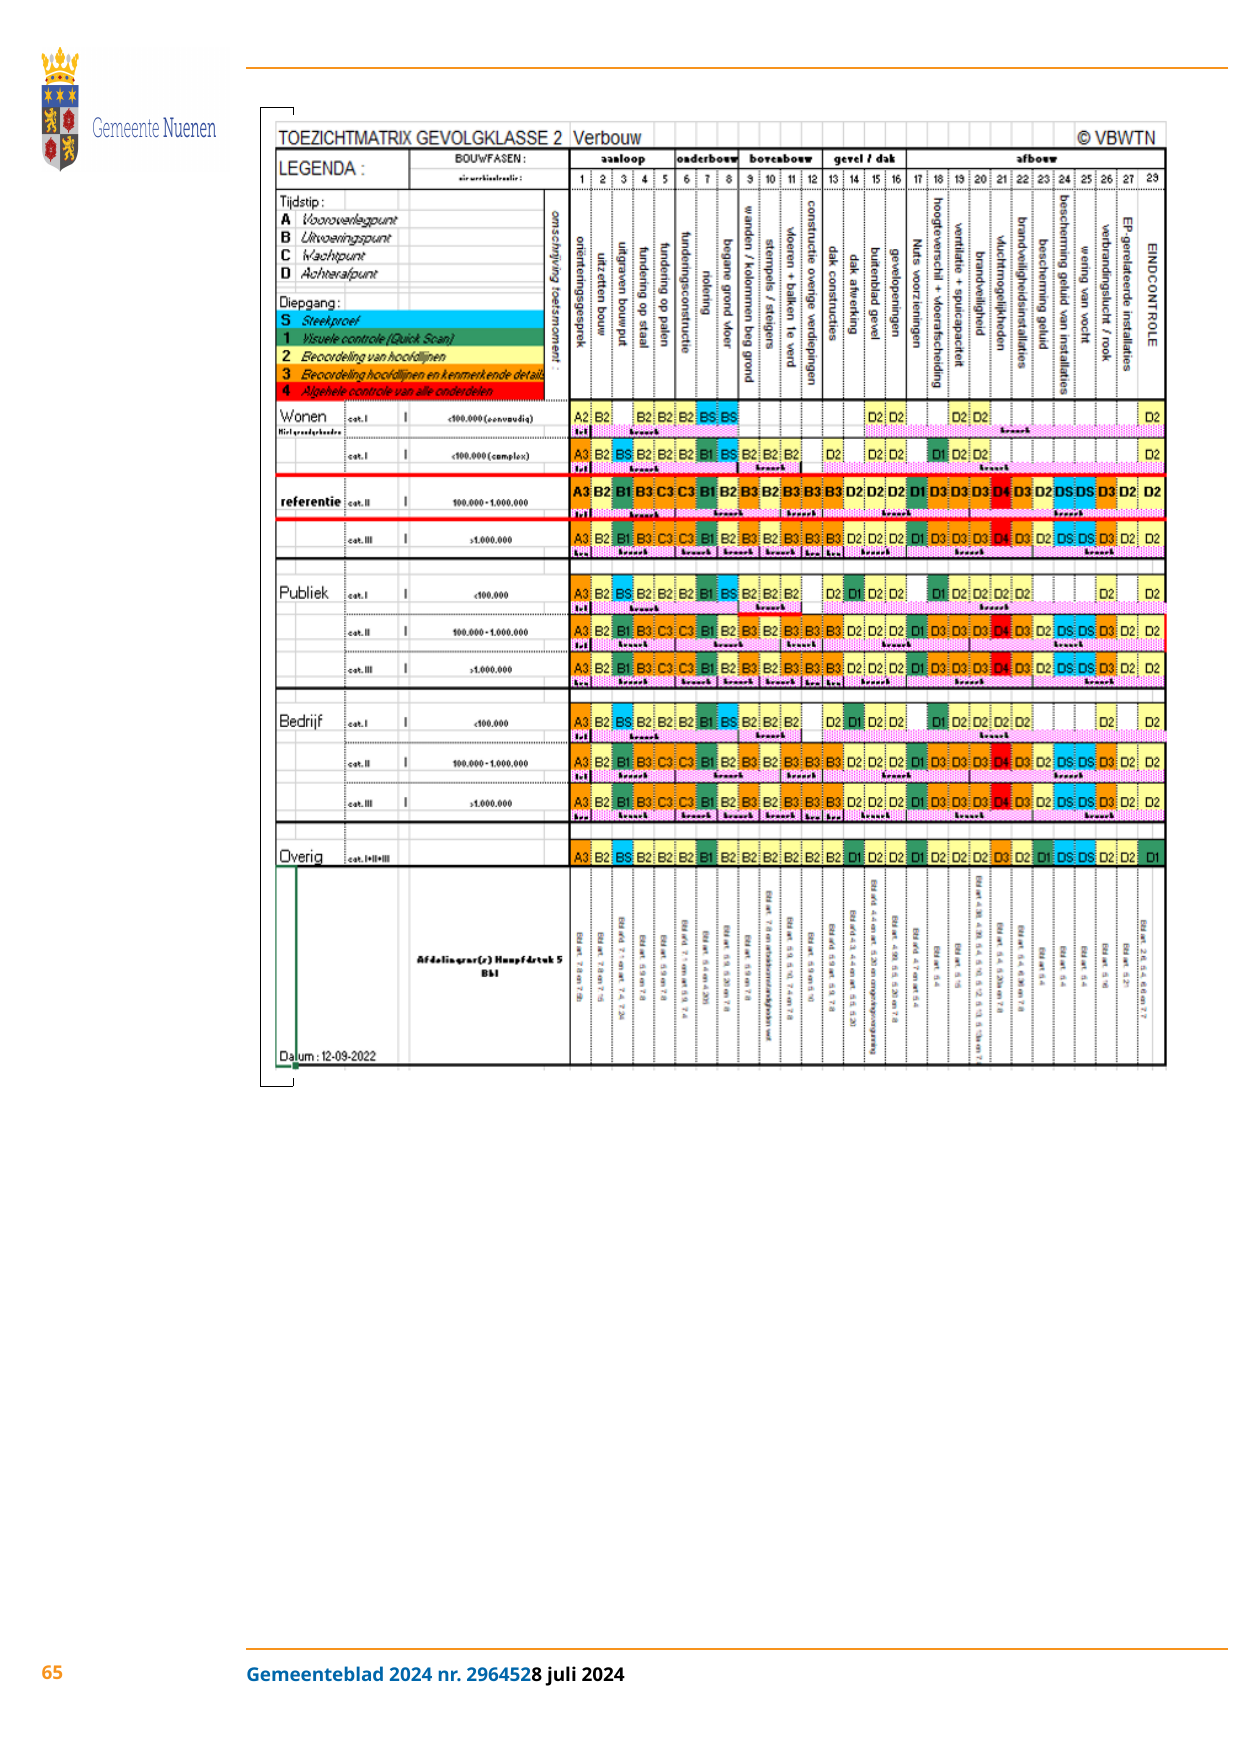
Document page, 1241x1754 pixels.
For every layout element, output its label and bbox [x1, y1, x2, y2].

picture [41, 47, 231, 172]
picture [268, 115, 1173, 1078]
